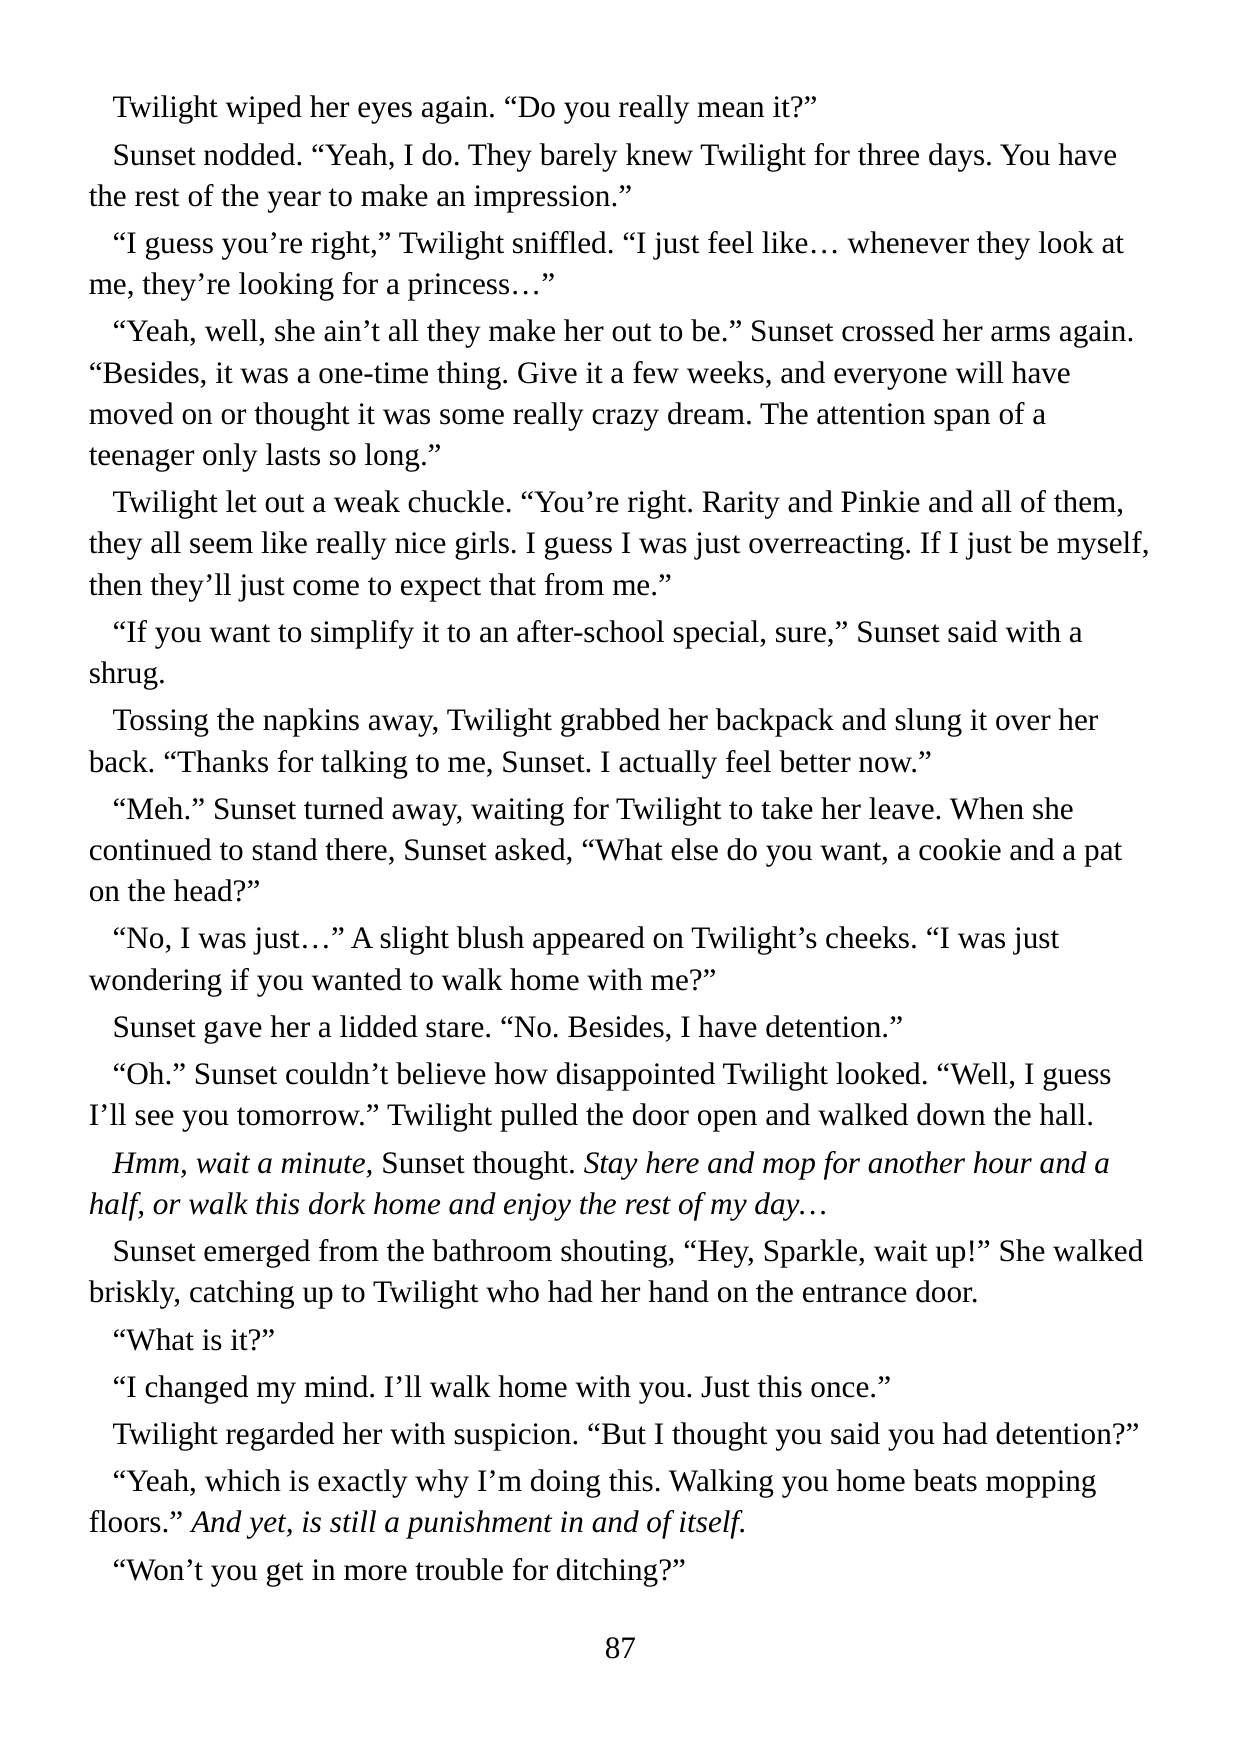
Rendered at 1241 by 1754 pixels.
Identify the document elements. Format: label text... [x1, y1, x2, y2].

text Sunset gave her a lidded stare. “No. Besides, I have detention.” [88, 1008, 1152, 1044]
text Tossing the napkins away, Twilight grabbed her backpack and slung it over her back. “Thanks for talking to me, Sunset. I actually feel better now.” [88, 702, 1152, 779]
text Twilight regarded her with suspicion. “But I thought you said you had detention?” [88, 1415, 1152, 1451]
text Sunset nodded. “Yeah, I do. They barely knew Twilight for three days. You have the rest of the year to make an impression.” [88, 136, 1152, 213]
text “I changed my mind. I’ll walk home with you. Just this once.” [88, 1368, 1152, 1404]
text Twilight let out a weak chuckle. “You’re right. Rarity and Pinkie and all of them, they all seem like really nice girls. I guess I was just overreacting. If I just be myself, then they’ll just come to expect that from me.” [88, 483, 1152, 602]
text Twilight wiped her eyes again. “Do you really mean it?” [88, 88, 1152, 124]
text “What is it?” [88, 1321, 1152, 1357]
text “Oh.” Sunset couldn’t believe how disappointed Twilight looked. “Well, I guess I’ll see you tomorrow.” Twilight pulled the door open and walked down the hall. [88, 1055, 1152, 1133]
text “I guess you’re right,” Twilight sniffled. “I just feel like… whenever they look at me, they’re looking for a princess…” [88, 224, 1152, 301]
text “No, I was just…” A slight blush appeared on Twilight’s cheeks. “I was just wondering if you wanted to walk home with me?” [88, 920, 1152, 997]
text “Meh.” Sunset turned away, waiting for Twilight to take her leave. When she continued to stand there, Sunset asked, “What else do you want, a cookie and a pat on the head?” [88, 790, 1152, 908]
text “Won’t you get in more trouble for ditching?” [88, 1551, 1152, 1587]
text Sunset emerged from the bathroom shouting, “Hey, Sparkle, wait up!” She walked briskly, catching up to Twilight who had her hand on the entrance door. [88, 1232, 1152, 1309]
text “If you want to simplify it to an after-school special, sure,” Sunset said with a shrug. [88, 613, 1152, 690]
text “Yeah, well, she ain’t all they make her out to be.” Sunset crossed her arms again. “Besides, it was a one-time thing. Give it a few weeks, and everyone will have moved on or thought it was some really crazy dream. The attention span of a teenager only lasts so long.” [88, 313, 1152, 472]
text “Yeah, which is exactly why I’m doing this. Walking you home beats mopping floors.” And yet, is still a punishment in and of itself. [88, 1462, 1152, 1539]
text Hmm, wait a minute, Sunset thought. Stay here and mop for another hour and a half, or walk this dork home and enjoy the rest of my day… [88, 1144, 1152, 1221]
